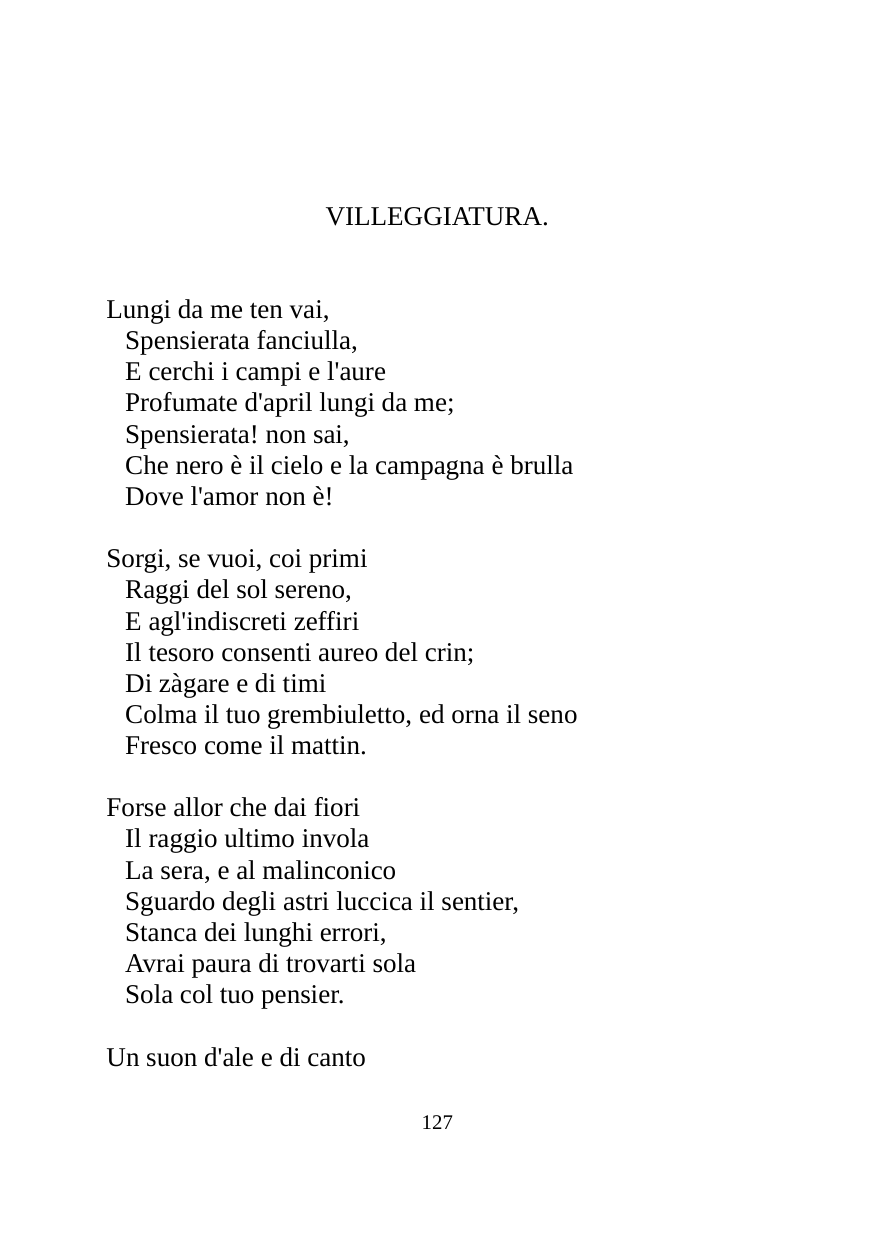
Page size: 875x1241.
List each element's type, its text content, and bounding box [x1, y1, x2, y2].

text Sguardo degli astri luccica il sentier, [125, 885, 768, 916]
text Fresco come il mattin. [125, 729, 768, 760]
text Raggi del sol sereno, [125, 573, 768, 604]
text VILLEGGIATURA. [106, 200, 768, 231]
text Spensierata! non sai, [125, 418, 768, 449]
text Sola col tuo pensier. [125, 978, 768, 1009]
text E agl'indiscreti zeffiri [125, 604, 768, 636]
text Lungi da me ten vai, [106, 293, 768, 324]
text Profumate d'april lungi da me; [125, 387, 768, 418]
text Sorgi, se vuoi, coi primi [106, 542, 768, 573]
text Che nero è il cielo e la campagna è brulla [125, 449, 768, 480]
text Forse allor che dai fiori [106, 791, 768, 823]
text Colma il tuo grembiuletto, ed orna il seno [125, 698, 768, 729]
text Di zàgare e di timi [125, 667, 768, 698]
text Avrai paura di trovarti sola [125, 947, 768, 978]
text E cerchi i campi e l'aure [125, 355, 768, 387]
text La sera, e al malinconico [125, 854, 768, 885]
text Spensierata fanciulla, [125, 324, 768, 355]
text Dove l'amor non è! [125, 480, 768, 511]
text Un suon d'ale e di canto [106, 1041, 768, 1072]
text Il tesoro consenti aureo del crin; [125, 636, 768, 667]
text Il raggio ultimo invola [125, 823, 768, 854]
text Stanca dei lunghi errori, [125, 916, 768, 947]
